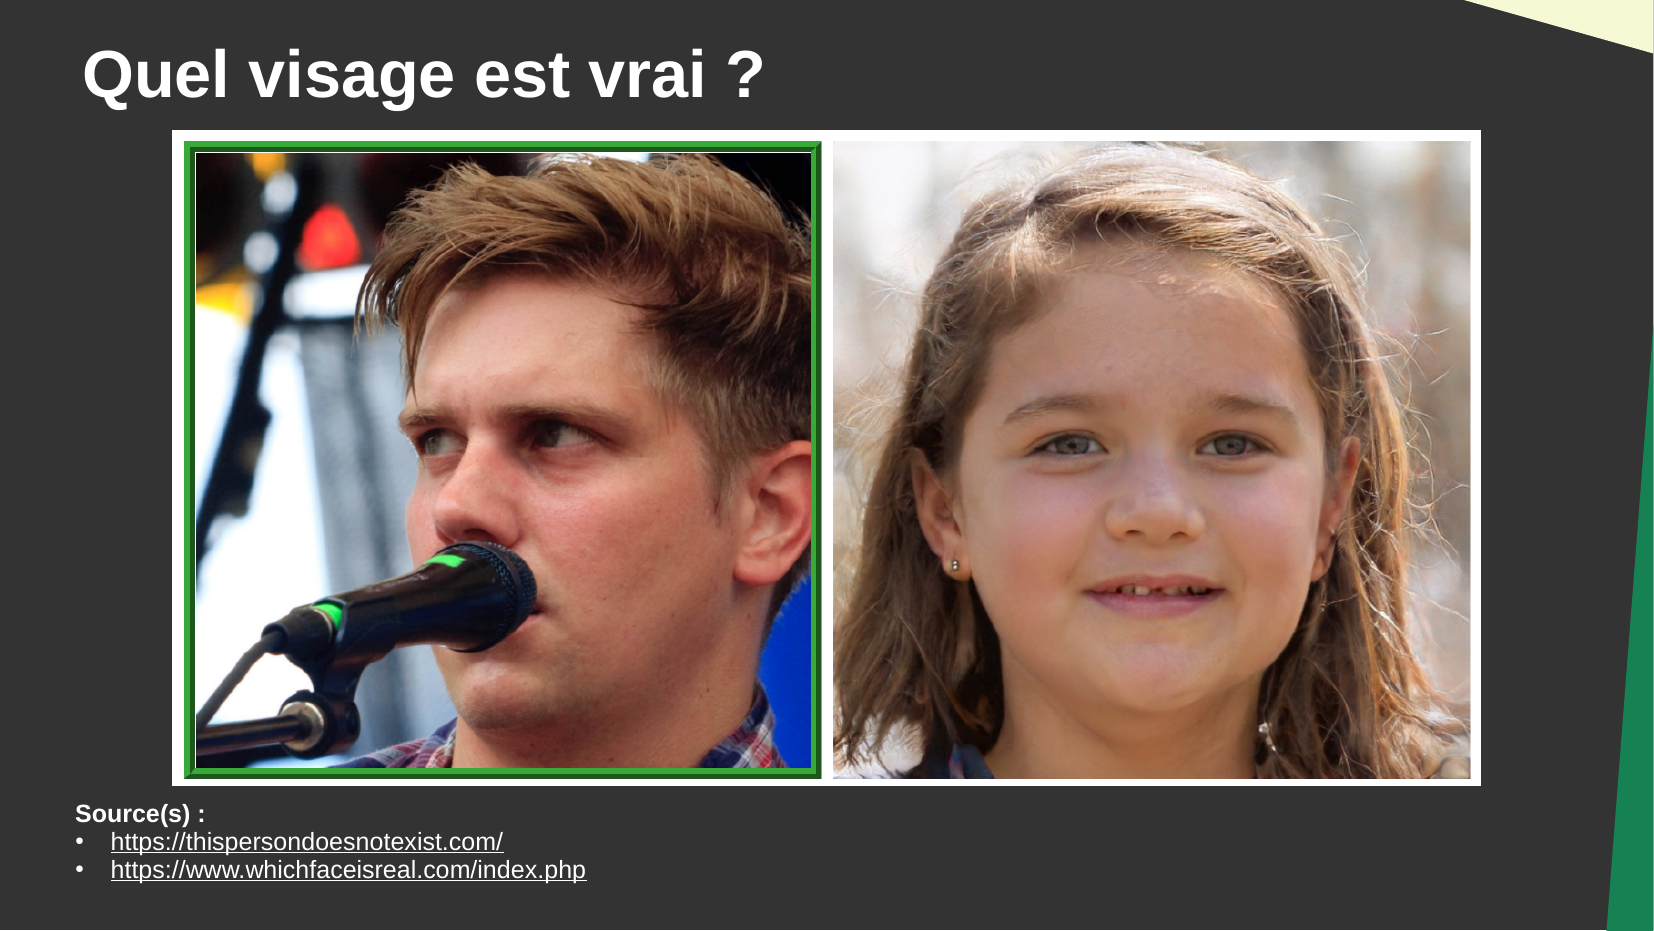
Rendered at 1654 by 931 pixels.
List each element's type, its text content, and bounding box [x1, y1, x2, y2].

text_box [1463, 0, 1654, 54]
title Quel visage est vrai ? [82, 37, 1619, 112]
text_box Source(s) : https://thispersondoesnotexist.com/ https://www.whichfaceisreal.com/index.php [60, 792, 1546, 919]
text_box [1606, 316, 1654, 931]
picture [172, 130, 1481, 786]
